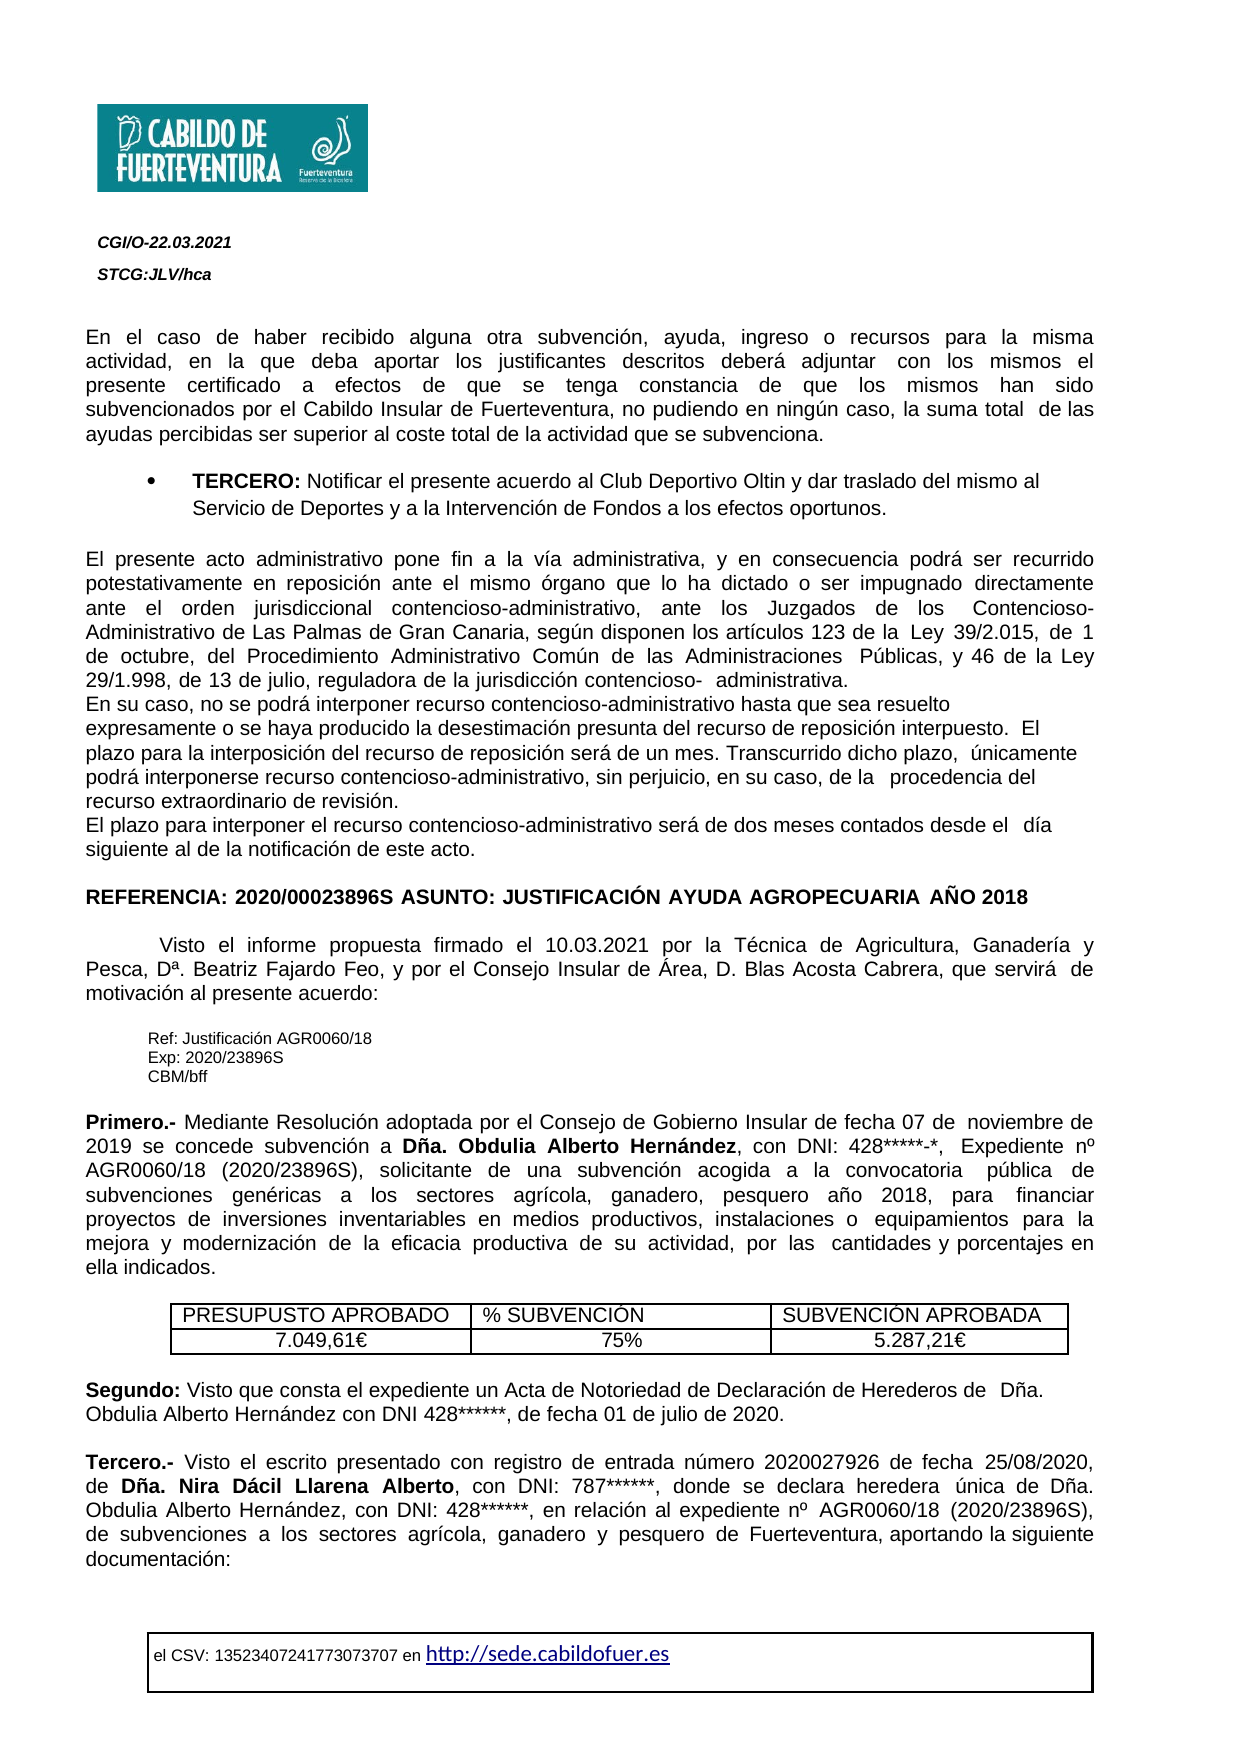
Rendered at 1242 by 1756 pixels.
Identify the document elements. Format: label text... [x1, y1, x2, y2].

text Visto el informe propuesta firmado el 10.03.2021 por la Técnica de Agricultura, Ganadería y Pesca, Dª. Beatriz Fajardo Feo, y por el Consejo Insular de Área, D. Blas Acosta Cabrera, que servirá de motivación al presente acuerdo: [85, 933, 1094, 1005]
text CBM/bff [148, 1067, 1106, 1086]
subtitle REFERENCIA: 2020/00023896S ASUNTO: JUSTIFICACIÓN AYUDA AGROPECUARIA AÑO 2018 [85, 884, 1094, 909]
table_cell 5.287,21€ [772, 1330, 1067, 1353]
text Segundo: Visto que consta el expediente un Acta de Notoriedad de Declaración de Herederos de Dña. Obdulia Alberto Hernández con DNI 428******, de fecha 01 de julio de 2020. [85, 1378, 1062, 1426]
table_header PRESUPUSTO APROBADO [172, 1305, 470, 1328]
list TERCERO: Notificar el presente acuerdo al Club Deportivo Oltin y dar traslado del mismo al Servicio de Deportes y a la Intervención de Fondos a los efectos oportunos. [148, 469, 1043, 520]
text El presente acto administrativo pone fin a la vía administrativa, y en consecuencia podrá ser recurrido potestativamente en reposición ante el mismo órgano que lo ha dictado o ser impugnado directamente ante el orden jurisdiccional contencioso-administrativo, ante los Juzgados de los Contencioso-Administrativo de Las Palmas de Gran Canaria, según disponen los artículos 123 de la Ley 39/2.015, de 1 de octubre, del Procedimiento Administrativo Común de las Administraciones Públicas, y 46 de la Ley 29/1.998, de 13 de julio, reguladora de la jurisdicción contencioso- administrativa. [85, 547, 1094, 692]
table_header SUBVENCIÓN APROBADA [772, 1305, 1067, 1328]
text Tercero.- Visto el escrito presentado con registro de entrada número 2020027926 de fecha 25/08/2020, de Dña. Nira Dácil Llarena Alberto, con DNI: 787******, donde se declara heredera única de Dña. Obdulia Alberto Hernández, con DNI: 428******, en relación al expediente nº AGR0060/18 (2020/23896S), de subvenciones a los sectores agrícola, ganadero y pesquero de Fuerteventura, aportando la siguiente documentación: [85, 1450, 1094, 1570]
text El plazo para interponer el recurso contencioso-administrativo será de dos meses contados desde el día siguiente al de la notificación de este acto. [85, 813, 1086, 861]
table_cell 7.049,61€ [172, 1330, 470, 1353]
text Primero.- Mediante Resolución adoptada por el Consejo de Gobierno Insular de fecha 07 de noviembre de 2019 se concede subvención a Dña. Obdulia Alberto Hernández, con DNI: 428*****-*, Expediente nº AGR0060/18 (2020/23896S), solicitante de una subvención acogida a la convocatoria pública de subvenciones genéricas a los sectores agrícola, ganadero, pesquero año 2018, para financiar proyectos de inversiones inventariables en medios productivos, instalaciones o equipamientos para la mejora y modernización de la eficacia productiva de su actividad, por las cantidades y porcentajes en ella indicados. [85, 1110, 1094, 1279]
text En el caso de haber recibido alguna otra subvención, ayuda, ingreso o recursos para la misma actividad, en la que deba aportar los justificantes descritos deberá adjuntar con los mismos el presente certificado a efectos de que se tenga constancia de que los mismos han sido subvencionados por el Cabildo Insular de Fuerteventura, no pudiendo en ningún caso, la suma total de las ayudas percibidas ser superior al coste total de la actividad que se subvenciona. [85, 325, 1094, 445]
table_header % SUBVENCIÓN [472, 1305, 770, 1328]
text Ref: Justificación AGR0060/18 Exp: 2020/23896S [148, 1029, 403, 1067]
text En su caso, no se podrá interponer recurso contencioso-administrativo hasta que sea resuelto expresamente o se haya producido la desestimación presunta del recurso de reposición interpuesto. El plazo para la interposición del recurso de reposición será de un mes. Transcurrido dicho plazo, únicamente podrá interponerse recurso contencioso-administrativo, sin perjuicio, en su caso, de la procedencia del recurso extraordinario de revisión. [85, 692, 1078, 813]
table_cell 75% [472, 1330, 770, 1353]
